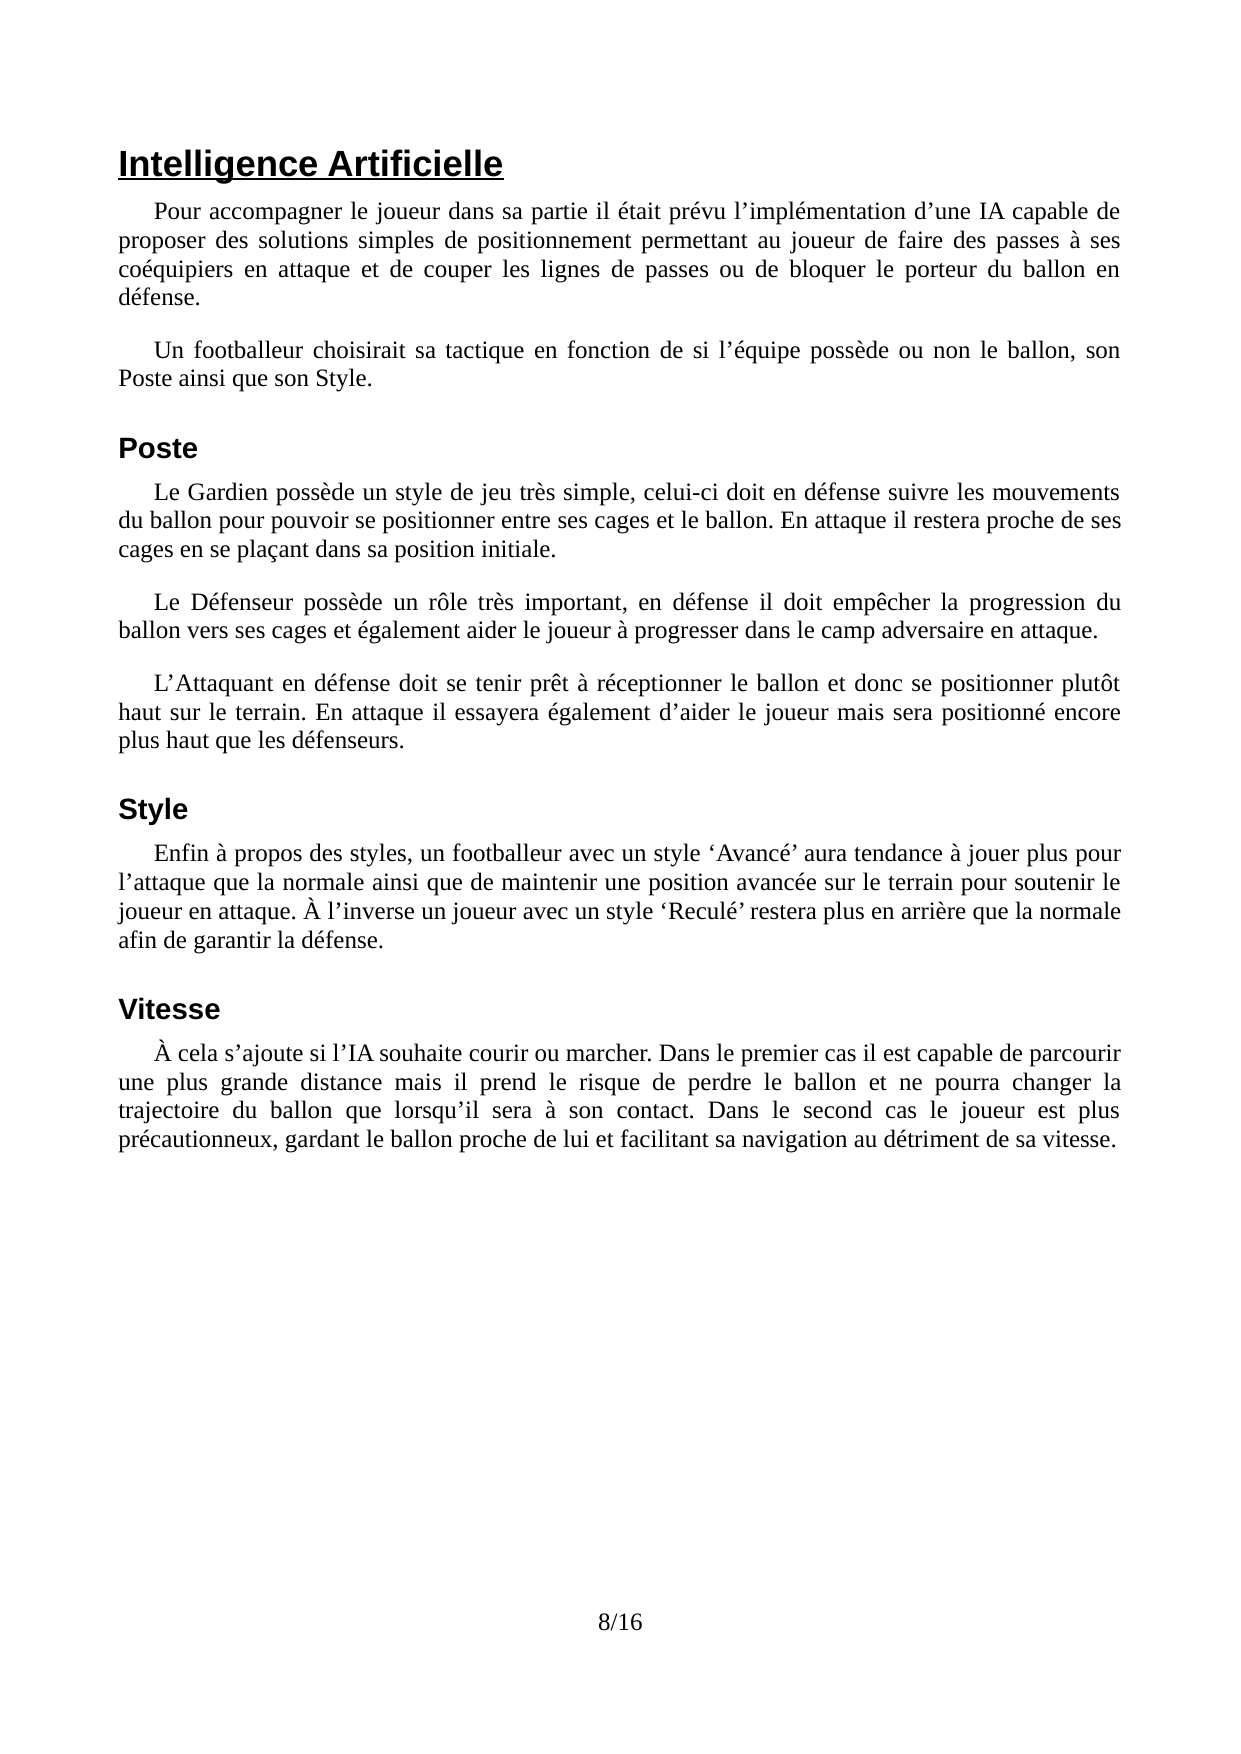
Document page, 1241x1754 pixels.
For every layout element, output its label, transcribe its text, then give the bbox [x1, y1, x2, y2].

subtitle Intelligence Artificielle [118, 142, 1122, 184]
subtitle Poste [118, 431, 1122, 464]
text Enfin à propos des styles, un footballeur avec un style ‘Avancé’ aura tendance à jouer plus pour l’attaque que la normale ainsi que de maintenir une position avancée sur le terrain pour soutenir le joueur en attaque. À l’inverse un joueur avec un style ‘Reculé’ restera plus en arrière que la normale afin de garantir la défense. [118, 838, 1122, 953]
text Le Défenseur possède un rôle très important, en défense il doit empêcher la progression du ballon vers ses cages et également aider le joueur à progresser dans le camp adversaire en attaque. [118, 587, 1122, 644]
text Un footballeur choisirait sa tactique en fonction de si l’équipe possède ou non le ballon, son Poste ainsi que son Style. [118, 335, 1122, 392]
text L’Attaquant en défense doit se tenir prêt à réceptionner le ballon et donc se positionner plutôt haut sur le terrain. En attaque il essayera également d’aider le joueur mais sera positionné encore plus haut que les défenseurs. [118, 668, 1122, 754]
text Le Gardien possède un style de jeu très simple, celui-ci doit en défense suivre les mouvements du ballon pour pouvoir se positionner entre ses cages et le ballon. En attaque il restera proche de ses cages en se plaçant dans sa position initiale. [118, 477, 1122, 563]
text Pour accompagner le joueur dans sa partie il était prévu l’implémentation d’une IA capable de proposer des solutions simples de positionnement permettant au joueur de faire des passes à ses coéquipiers en attaque et de couper les lignes de passes ou de bloquer le porteur du ballon en défense. [118, 196, 1122, 311]
text À cela s’ajoute si l’IA souhaite courir ou marcher. Dans le premier cas il est capable de parcourir une plus grande distance mais il prend le risque de perdre le ballon et ne pourra changer la trajectoire du ballon que lorsqu’il sera à son contact. Dans le second cas le joueur est plus précautionneux, gardant le ballon proche de lui et facilitant sa navigation au détriment de sa vitesse. [118, 1038, 1122, 1153]
subtitle Vitesse [118, 992, 1122, 1026]
subtitle Style [118, 792, 1122, 826]
